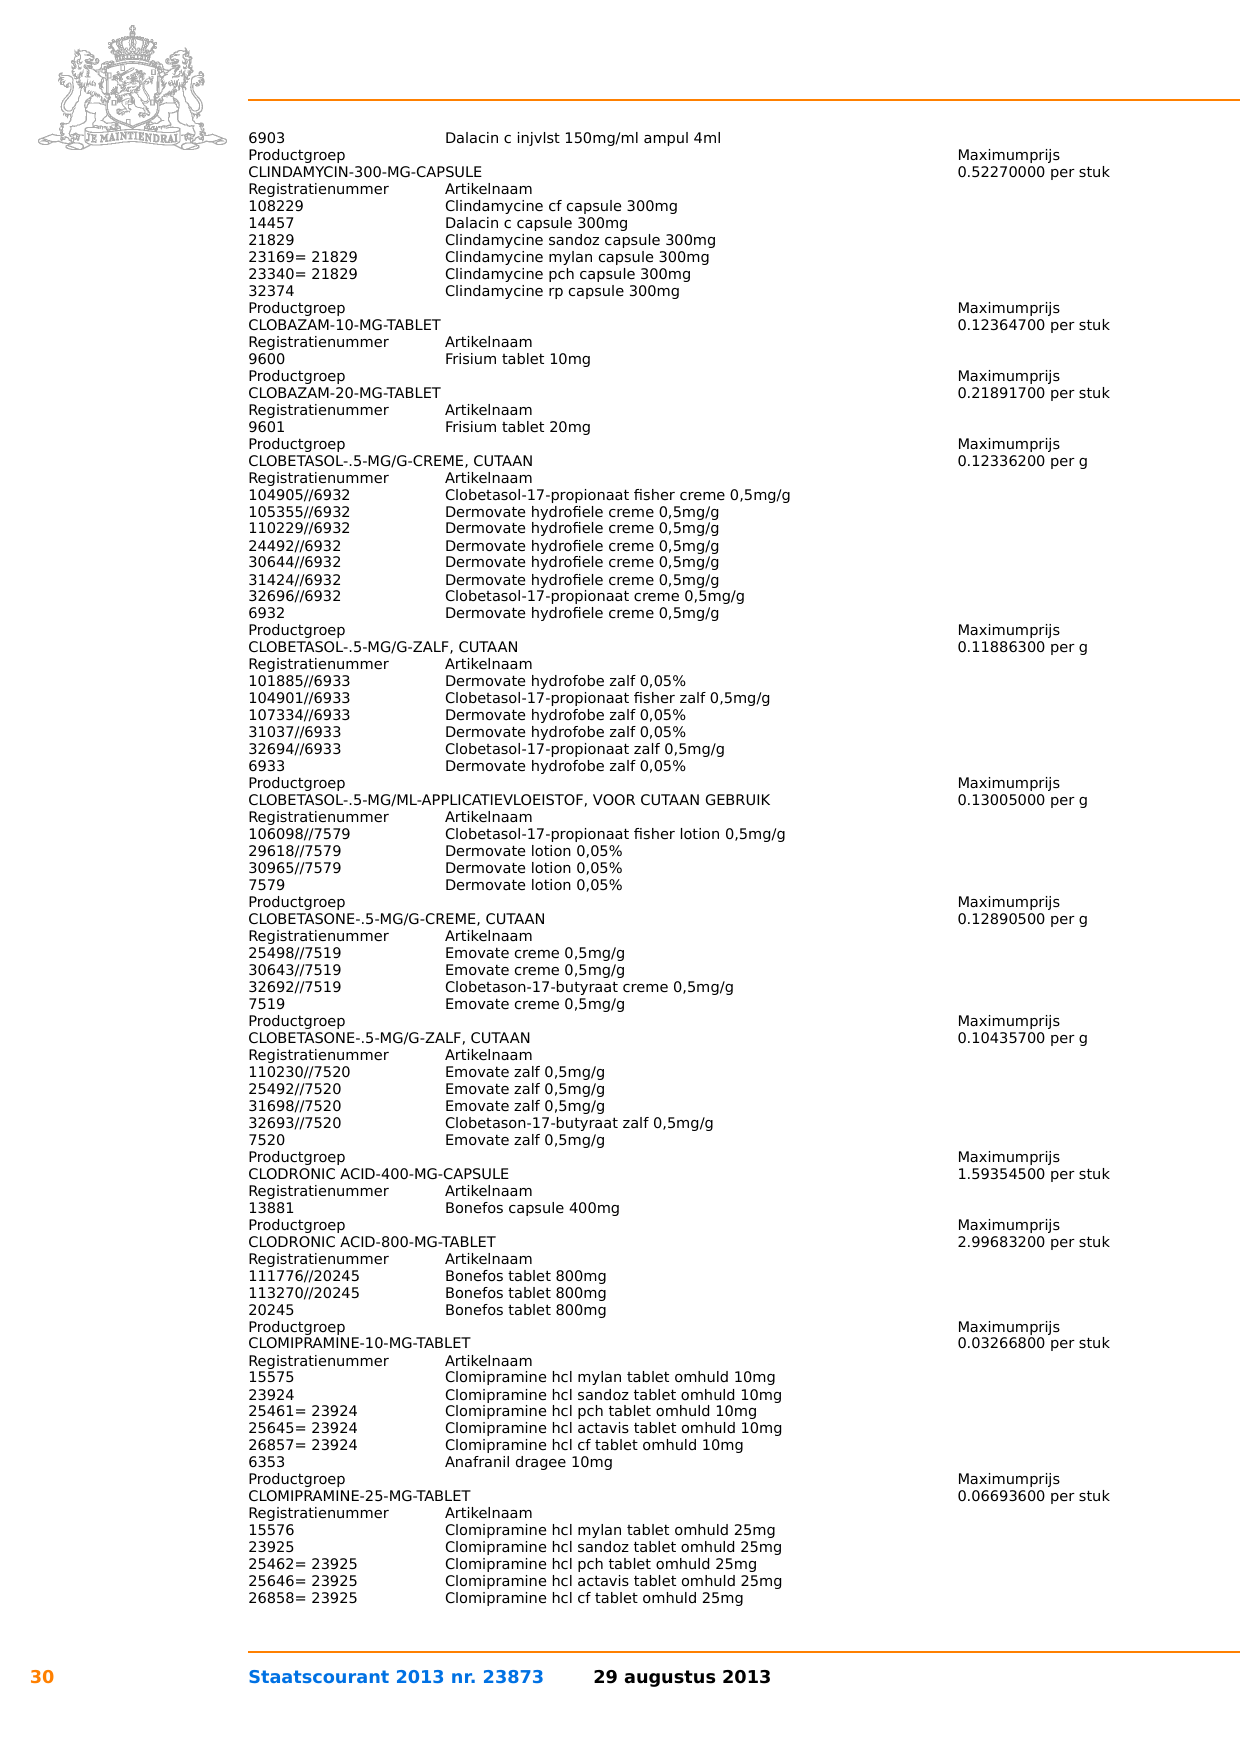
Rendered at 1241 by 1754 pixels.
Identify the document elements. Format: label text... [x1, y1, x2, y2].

table_cell [951, 1522, 1163, 1539]
table_cell 21829 [248, 232, 439, 249]
table_cell 0.12890500 per g [951, 911, 1163, 928]
table_cell CLOBETASOL-.5-MG/G-CREME, CUTAAN [248, 453, 951, 469]
table_cell Registratienummer [248, 809, 439, 826]
table_cell 25646= 23925 [248, 1573, 439, 1590]
table_cell 105355//6932 [248, 504, 439, 520]
table_cell Artikelnaam [439, 928, 951, 945]
table_cell Productgroep [248, 1319, 439, 1335]
table_cell Registratienummer [248, 334, 439, 351]
table_cell [951, 504, 1163, 520]
table_cell Clomipramine hcl actavis tablet omhuld 25mg [439, 1573, 951, 1590]
table_cell Dalacin c capsule 300mg [439, 215, 951, 232]
table_cell Artikelnaam [439, 470, 951, 486]
table_cell 15576 [248, 1522, 439, 1539]
table_cell Clobetasol-17-propionaat zalf 0,5mg/g [439, 741, 951, 758]
table_cell Registratienummer [248, 402, 439, 418]
table_cell Frisium tablet 10mg [439, 351, 951, 368]
table_cell Clomipramine hcl sandoz tablet omhuld 25mg [439, 1539, 951, 1556]
table_cell [951, 707, 1163, 724]
table_cell [951, 1437, 1163, 1454]
table_cell CLOBAZAM-20-MG-TABLET [248, 385, 951, 402]
table_cell 111776//20245 [248, 1268, 439, 1284]
table_cell [951, 1539, 1163, 1556]
table_cell [951, 826, 1163, 843]
table_cell Artikelnaam [439, 656, 951, 673]
table_cell Maximumprijs [951, 1013, 1163, 1030]
table_cell [951, 215, 1163, 232]
table_cell Dermovate lotion 0,05% [439, 860, 951, 877]
table_cell Dermovate hydrofobe zalf 0,05% [439, 758, 951, 775]
table_cell Productgroep [248, 1013, 439, 1030]
table_cell Dermovate hydrofiele creme 0,5mg/g [439, 504, 951, 520]
table_cell 0.06693600 per stuk [951, 1488, 1163, 1505]
table_cell Dermovate hydrofobe zalf 0,05% [439, 724, 951, 741]
table_cell Emovate zalf 0,5mg/g [439, 1081, 951, 1098]
table_cell 0.13005000 per g [951, 792, 1163, 809]
table_cell 24492//6932 [248, 538, 439, 554]
table_cell [951, 656, 1163, 673]
table_cell 101885//6933 [248, 673, 439, 690]
table_cell Maximumprijs [951, 1149, 1163, 1166]
table_cell Emovate creme 0,5mg/g [439, 962, 951, 979]
table_cell 30644//6932 [248, 554, 439, 571]
table_cell Dermovate hydrofobe zalf 0,05% [439, 673, 951, 690]
table_cell [951, 1403, 1163, 1420]
table_cell Registratienummer [248, 470, 439, 486]
table_cell 6903 [248, 130, 439, 147]
table_cell Dermovate hydrofobe zalf 0,05% [439, 707, 951, 724]
table_cell Dermovate lotion 0,05% [439, 877, 951, 894]
table_cell 30643//7519 [248, 962, 439, 979]
table_cell Clomipramine hcl mylan tablet omhuld 25mg [439, 1522, 951, 1539]
table_cell [951, 181, 1163, 198]
table_cell Clindamycine sandoz capsule 300mg [439, 232, 951, 249]
table_cell Dermovate lotion 0,05% [439, 843, 951, 860]
table_cell [951, 1047, 1163, 1064]
table_cell Artikelnaam [439, 334, 951, 351]
table_cell Productgroep [248, 1149, 439, 1166]
table_cell [951, 1200, 1163, 1217]
table_cell [951, 809, 1163, 826]
table_cell CLOBAZAM-10-MG-TABLET [248, 317, 951, 334]
table_cell Clindamycine rp capsule 300mg [439, 283, 951, 300]
table_cell 113270//20245 [248, 1285, 439, 1301]
table_cell 9600 [248, 351, 439, 368]
table_cell 6933 [248, 758, 439, 775]
table_cell Dermovate hydrofiele creme 0,5mg/g [439, 520, 951, 537]
table_cell 32694//6933 [248, 741, 439, 758]
table_cell CLODRONIC ACID-400-MG-CAPSULE [248, 1166, 951, 1183]
table_cell Emovate creme 0,5mg/g [439, 996, 951, 1013]
table_cell 104901//6933 [248, 690, 439, 707]
table_cell [439, 894, 951, 911]
table_cell Clobetason-17-butyraat zalf 0,5mg/g [439, 1115, 951, 1132]
table_cell [951, 843, 1163, 860]
table_cell 32692//7519 [248, 979, 439, 996]
table_cell Maximumprijs [951, 368, 1163, 384]
table_cell 29618//7579 [248, 843, 439, 860]
table_cell [951, 979, 1163, 996]
table_cell 25462= 23925 [248, 1556, 439, 1573]
table_cell Clindamycine mylan capsule 300mg [439, 249, 951, 266]
table_cell [951, 1251, 1163, 1267]
table_cell [951, 249, 1163, 266]
table_cell Dalacin c injvlst 150mg/ml ampul 4ml [439, 130, 951, 147]
table_cell [951, 1573, 1163, 1590]
table_cell 0.12364700 per stuk [951, 317, 1163, 334]
table_cell Maximumprijs [951, 436, 1163, 452]
table_cell [439, 775, 951, 792]
table_cell 104905//6932 [248, 486, 439, 503]
table_cell 108229 [248, 198, 439, 215]
table_cell 7579 [248, 877, 439, 894]
table_cell 6353 [248, 1454, 439, 1471]
table_cell 25492//7520 [248, 1081, 439, 1098]
table_cell Dermovate hydrofiele creme 0,5mg/g [439, 554, 951, 571]
table_cell Productgroep [248, 894, 439, 911]
picture [38, 25, 227, 150]
table_cell 23340= 21829 [248, 266, 439, 283]
table_cell Registratienummer [248, 181, 439, 198]
table_cell Bonefos tablet 800mg [439, 1285, 951, 1301]
table_cell Clobetasol-17-propionaat fisher creme 0,5mg/g [439, 486, 951, 503]
table_cell Emovate zalf 0,5mg/g [439, 1098, 951, 1115]
table_cell [951, 419, 1163, 436]
table_cell [951, 1353, 1163, 1369]
table_cell [951, 283, 1163, 300]
table_cell Registratienummer [248, 656, 439, 673]
table_cell Maximumprijs [951, 775, 1163, 792]
table_cell Maximumprijs [951, 622, 1163, 639]
table_cell Registratienummer [248, 1251, 439, 1267]
table_cell CLODRONIC ACID-800-MG-TABLET [248, 1234, 951, 1251]
table_cell [951, 1132, 1163, 1149]
table_cell CLOMIPRAMINE-10-MG-TABLET [248, 1335, 951, 1352]
table_cell [951, 1590, 1163, 1607]
table_cell Registratienummer [248, 1183, 439, 1199]
table_cell CLOBETASOL-.5-MG/ML-APPLICATIEVLOEISTOF, VOOR CUTAAN GEBRUIK [248, 792, 951, 809]
table_cell [951, 1556, 1163, 1573]
table_cell [951, 402, 1163, 418]
table_cell 32693//7520 [248, 1115, 439, 1132]
table_cell 32696//6932 [248, 588, 439, 605]
table_cell [951, 588, 1163, 605]
table_cell [951, 1505, 1163, 1522]
table_cell [951, 1454, 1163, 1471]
table_cell 26858= 23925 [248, 1590, 439, 1607]
table_cell Maximumprijs [951, 1217, 1163, 1233]
table_cell Emovate zalf 0,5mg/g [439, 1064, 951, 1081]
table_cell Dermovate hydrofiele creme 0,5mg/g [439, 605, 951, 622]
table_cell Dermovate hydrofiele creme 0,5mg/g [439, 571, 951, 588]
table_cell 23169= 21829 [248, 249, 439, 266]
table_cell [951, 198, 1163, 215]
table_cell [951, 1098, 1163, 1115]
table_cell [951, 571, 1163, 588]
table_cell Productgroep [248, 436, 439, 452]
table_cell Artikelnaam [439, 1353, 951, 1369]
table_cell Clobetason-17-butyraat creme 0,5mg/g [439, 979, 951, 996]
table_cell CLOBETASONE-.5-MG/G-ZALF, CUTAAN [248, 1030, 951, 1047]
table_cell [951, 1064, 1163, 1081]
table_cell [951, 758, 1163, 775]
table_cell [439, 436, 951, 452]
table_cell Clomipramine hcl mylan tablet omhuld 10mg [439, 1369, 951, 1386]
table_cell [951, 962, 1163, 979]
table_cell 2.99683200 per stuk [951, 1234, 1163, 1251]
table_cell 31698//7520 [248, 1098, 439, 1115]
table_cell [951, 996, 1163, 1013]
table_cell Bonefos capsule 400mg [439, 1200, 951, 1217]
table_cell [951, 673, 1163, 690]
table_cell Clomipramine hcl cf tablet omhuld 25mg [439, 1590, 951, 1607]
table_cell 30965//7579 [248, 860, 439, 877]
table_cell 23925 [248, 1539, 439, 1556]
table_cell Artikelnaam [439, 1251, 951, 1267]
table_cell Clindamycine cf capsule 300mg [439, 198, 951, 215]
table_cell 0.10435700 per g [951, 1030, 1163, 1047]
table_cell 7520 [248, 1132, 439, 1149]
table_cell [951, 1301, 1163, 1318]
table_cell Dermovate hydrofiele creme 0,5mg/g [439, 538, 951, 554]
table_cell 7519 [248, 996, 439, 1013]
table_cell [951, 605, 1163, 622]
table_cell 25645= 23924 [248, 1420, 439, 1437]
table_cell Artikelnaam [439, 402, 951, 418]
table_cell Clomipramine hcl actavis tablet omhuld 10mg [439, 1420, 951, 1437]
table_cell [439, 1149, 951, 1166]
table_cell Productgroep [248, 147, 439, 164]
table_cell 32374 [248, 283, 439, 300]
table_cell 25498//7519 [248, 945, 439, 962]
table_cell [951, 1285, 1163, 1301]
table_cell Clomipramine hcl cf tablet omhuld 10mg [439, 1437, 951, 1454]
table_cell [439, 1319, 951, 1335]
table_cell 107334//6933 [248, 707, 439, 724]
table_cell [951, 538, 1163, 554]
table_cell Registratienummer [248, 1505, 439, 1522]
table_cell [951, 690, 1163, 707]
table_cell Clobetasol-17-propionaat creme 0,5mg/g [439, 588, 951, 605]
table_cell [951, 928, 1163, 945]
table_cell 0.52270000 per stuk [951, 164, 1163, 181]
table_cell 110230//7520 [248, 1064, 439, 1081]
table_cell 9601 [248, 419, 439, 436]
table_cell Maximumprijs [951, 147, 1163, 164]
table_cell [951, 1081, 1163, 1098]
table_cell Emovate zalf 0,5mg/g [439, 1132, 951, 1149]
table_cell [951, 351, 1163, 368]
table_cell [951, 1268, 1163, 1284]
table_cell 6932 [248, 605, 439, 622]
table_cell [439, 622, 951, 639]
table_cell [439, 1217, 951, 1233]
table_cell [951, 470, 1163, 486]
table_cell Anafranil dragee 10mg [439, 1454, 951, 1471]
table_cell [951, 877, 1163, 894]
table_cell [439, 1013, 951, 1030]
table_cell 0.03266800 per stuk [951, 1335, 1163, 1352]
table_cell [951, 232, 1163, 249]
table_cell 31037//6933 [248, 724, 439, 741]
table_cell Maximumprijs [951, 894, 1163, 911]
table_cell [951, 520, 1163, 537]
table_cell 110229//6932 [248, 520, 439, 537]
table_cell Artikelnaam [439, 809, 951, 826]
table_cell [951, 1115, 1163, 1132]
table_cell [951, 334, 1163, 351]
table_cell [951, 1369, 1163, 1386]
table_cell Bonefos tablet 800mg [439, 1268, 951, 1284]
table_cell Bonefos tablet 800mg [439, 1301, 951, 1318]
table_cell Artikelnaam [439, 1047, 951, 1064]
table_cell Maximumprijs [951, 1471, 1163, 1488]
table_cell 26857= 23924 [248, 1437, 439, 1454]
table_cell 20245 [248, 1301, 439, 1318]
table_cell [951, 860, 1163, 877]
table_cell [951, 554, 1163, 571]
table_cell Artikelnaam [439, 181, 951, 198]
table_cell Productgroep [248, 622, 439, 639]
table_cell 31424//6932 [248, 571, 439, 588]
table_cell 0.21891700 per stuk [951, 385, 1163, 402]
table_cell CLINDAMYCIN-300-MG-CAPSULE [248, 164, 951, 181]
table_cell [951, 1183, 1163, 1199]
table_cell Maximumprijs [951, 300, 1163, 317]
table_cell Frisium tablet 20mg [439, 419, 951, 436]
table_cell Registratienummer [248, 1047, 439, 1064]
table_cell 14457 [248, 215, 439, 232]
table_cell Productgroep [248, 1217, 439, 1233]
table_cell [439, 300, 951, 317]
table_cell Registratienummer [248, 1353, 439, 1369]
table_cell Productgroep [248, 775, 439, 792]
table_cell [951, 486, 1163, 503]
table_cell 106098//7579 [248, 826, 439, 843]
table_cell Productgroep [248, 1471, 439, 1488]
table_cell Clobetasol-17-propionaat fisher lotion 0,5mg/g [439, 826, 951, 843]
table_cell [951, 266, 1163, 283]
table_cell Productgroep [248, 368, 439, 384]
table_cell CLOMIPRAMINE-25-MG-TABLET [248, 1488, 951, 1505]
table_cell [951, 724, 1163, 741]
table_cell [439, 368, 951, 384]
table_cell [439, 147, 951, 164]
table_cell 1.59354500 per stuk [951, 1166, 1163, 1183]
table_cell [951, 741, 1163, 758]
table_cell Registratienummer [248, 928, 439, 945]
table_cell Clobetasol-17-propionaat fisher zalf 0,5mg/g [439, 690, 951, 707]
table_cell Clomipramine hcl pch tablet omhuld 10mg [439, 1403, 951, 1420]
table_cell CLOBETASONE-.5-MG/G-CREME, CUTAAN [248, 911, 951, 928]
table_cell [951, 1420, 1163, 1437]
table_cell Clomipramine hcl sandoz tablet omhuld 10mg [439, 1386, 951, 1403]
table_cell [439, 1471, 951, 1488]
table_cell Artikelnaam [439, 1183, 951, 1199]
table_cell 15575 [248, 1369, 439, 1386]
table_cell Clindamycine pch capsule 300mg [439, 266, 951, 283]
table_cell [951, 1386, 1163, 1403]
table_cell 25461= 23924 [248, 1403, 439, 1420]
table_cell 0.12336200 per g [951, 453, 1163, 469]
table_cell Productgroep [248, 300, 439, 317]
table_cell [951, 130, 1163, 147]
table_cell Artikelnaam [439, 1505, 951, 1522]
table_cell CLOBETASOL-.5-MG/G-ZALF, CUTAAN [248, 639, 951, 656]
table_cell 13881 [248, 1200, 439, 1217]
table_cell Maximumprijs [951, 1319, 1163, 1335]
table_cell Clomipramine hcl pch tablet omhuld 25mg [439, 1556, 951, 1573]
table_cell 0.11886300 per g [951, 639, 1163, 656]
table_cell Emovate creme 0,5mg/g [439, 945, 951, 962]
table_cell 23924 [248, 1386, 439, 1403]
table_cell [951, 945, 1163, 962]
